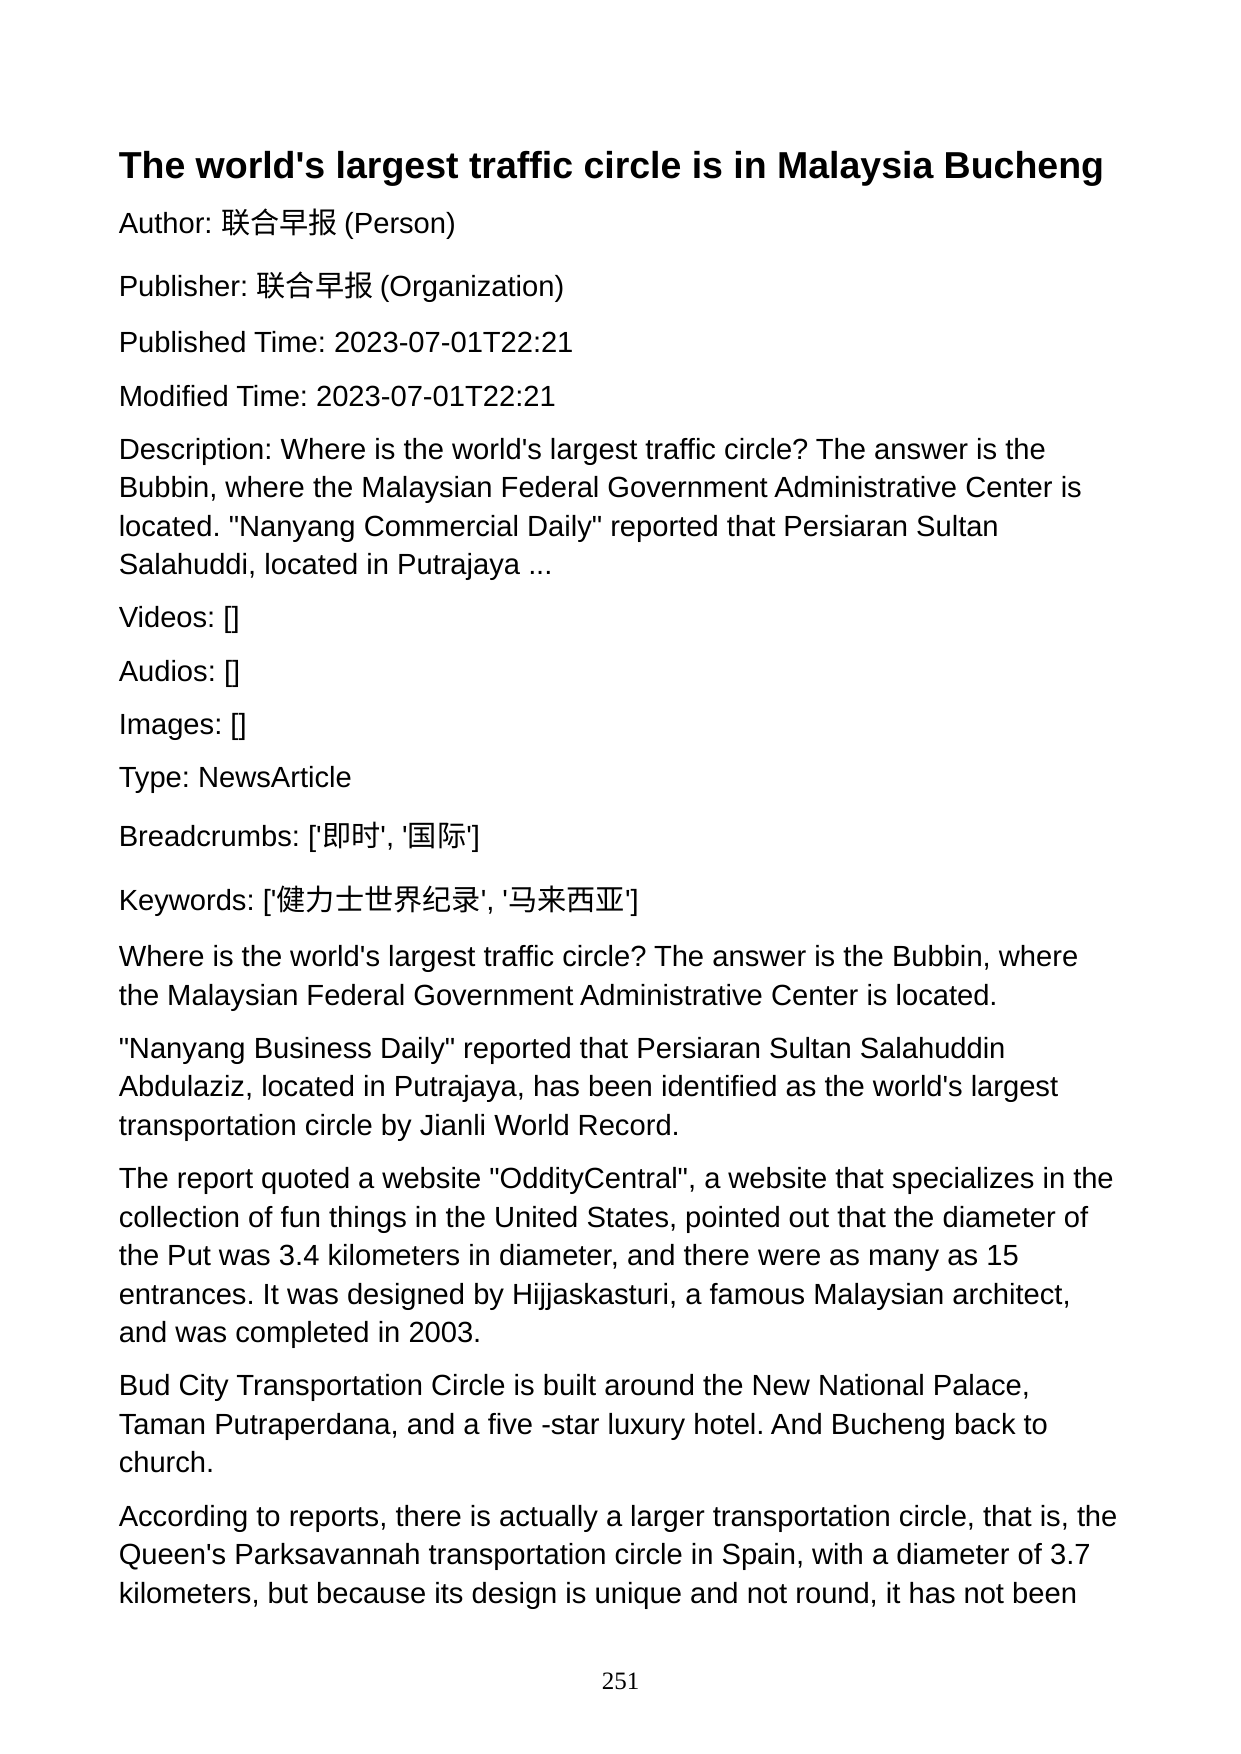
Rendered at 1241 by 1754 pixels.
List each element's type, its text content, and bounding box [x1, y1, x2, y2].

text Description: Where is the world's largest traffic circle? The answer is the Bubbin, where the Malaysian Federal Government Administrative Center is located. "Nanyang Commercial Daily" reported that Persiaran Sultan Salahuddi, located in Putrajaya ... [118, 432, 1122, 581]
text Modified Time: 2023-07-01T22:21 [118, 378, 1122, 412]
text The report quoted a website "OddityCentral", a website that specializes in the collection of fun things in the United States, pointed out that the diameter of the Put was 3.4 kilometers in diameter, and there were as many as 15 entrances. It was designed by Hijjaskasturi, a famous Malaysian architect, and was completed in 2003. [118, 1161, 1122, 1349]
text Keywords: ['健力士世界纪录', '马来西亚'] [118, 876, 1122, 918]
text Images: [] [118, 707, 1122, 740]
text Where is the world's largest traffic circle? The answer is the Bubbin, where the Malaysian Federal Government Administrative Center is located. [118, 939, 1122, 1011]
text Videos: [] [118, 600, 1122, 634]
text Breadcrumbs: ['即时', '国际'] [118, 813, 1122, 855]
text Bud City Transportation Circle is built around the New National Palace, Taman Putraperdana, and a five -star luxury hotel. And Bucheng back to church. [118, 1368, 1122, 1479]
text Audios: [] [118, 653, 1122, 687]
text According to reports, there is actually a larger transportation circle, that is, the Queen's Parksavannah transportation circle in Spain, with a diameter of 3.7 kilometers, but because its design is unique and not round, it has not been [118, 1498, 1122, 1609]
text Publisher: 联合早报 (Organization) [118, 262, 1122, 304]
text "Nanyang Business Daily" reported that Persiaran Sultan Salahuddin Abdulaziz, located in Putrajaya, has been identified as the world's largest transportation circle by Jianli World Record. [118, 1031, 1122, 1141]
subtitle The world's largest traffic circle is in Malaysia Bucheng [118, 143, 1122, 187]
text Published Time: 2023-07-01T22:21 [118, 325, 1122, 359]
text Author: 联合早报 (Person) [118, 199, 1122, 241]
text Type: NewsArticle [118, 760, 1122, 793]
